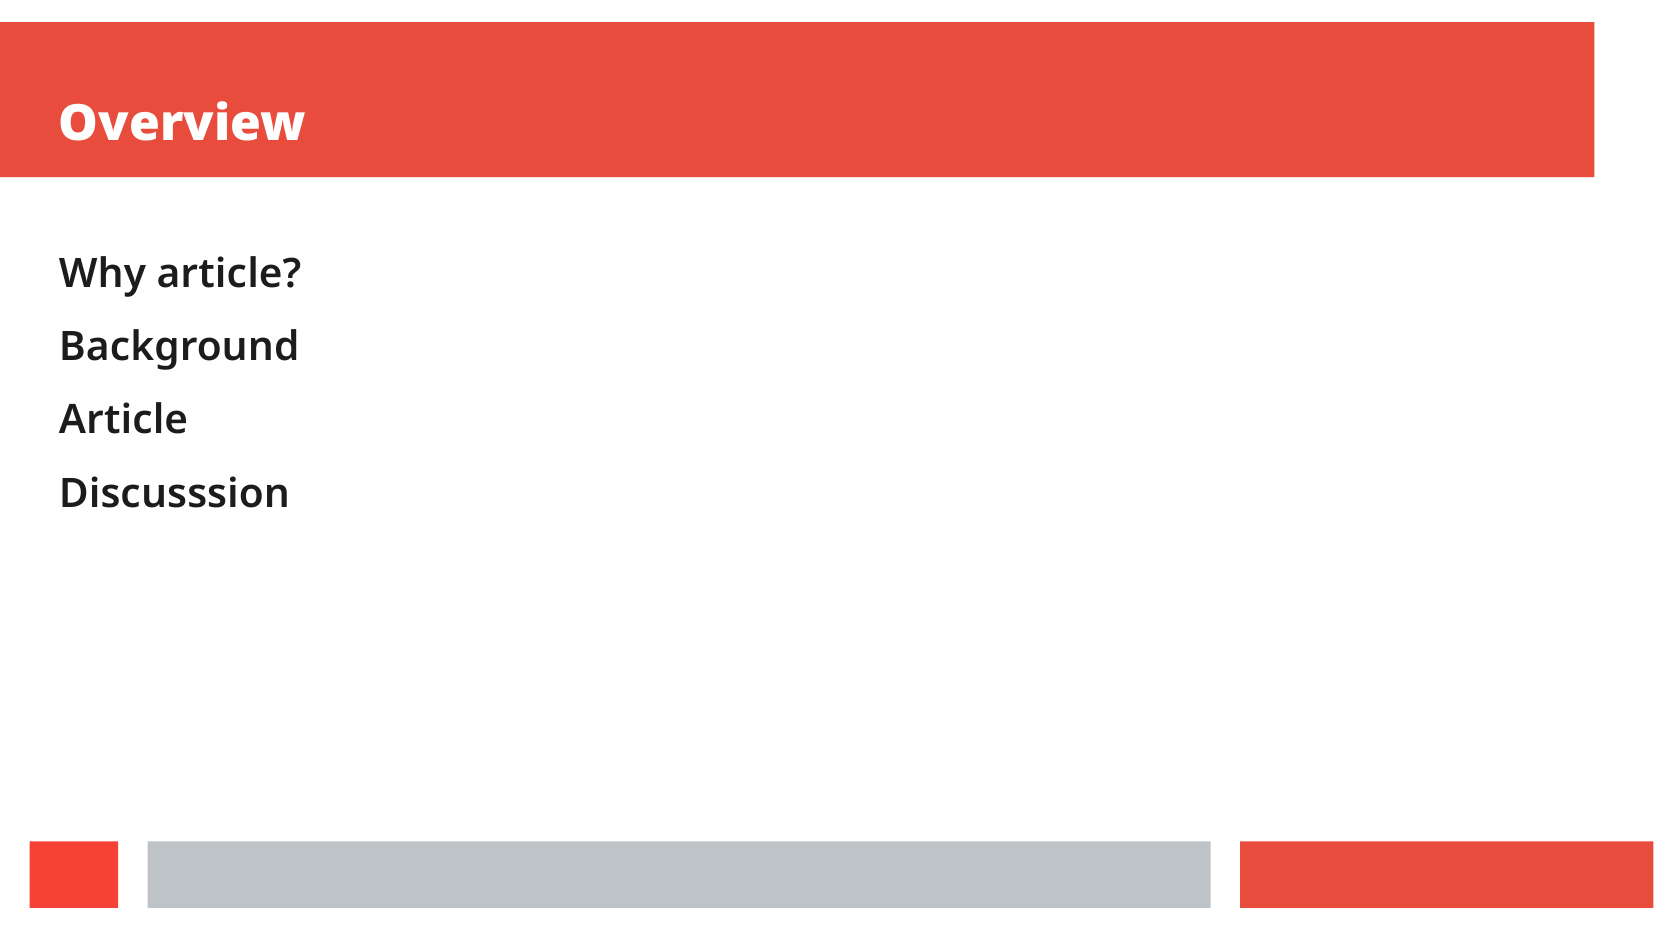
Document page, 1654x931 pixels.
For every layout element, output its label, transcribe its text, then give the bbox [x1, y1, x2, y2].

list Why article? Background Article Discusssion [59, 243, 1565, 820]
title Overview [59, 44, 1595, 156]
